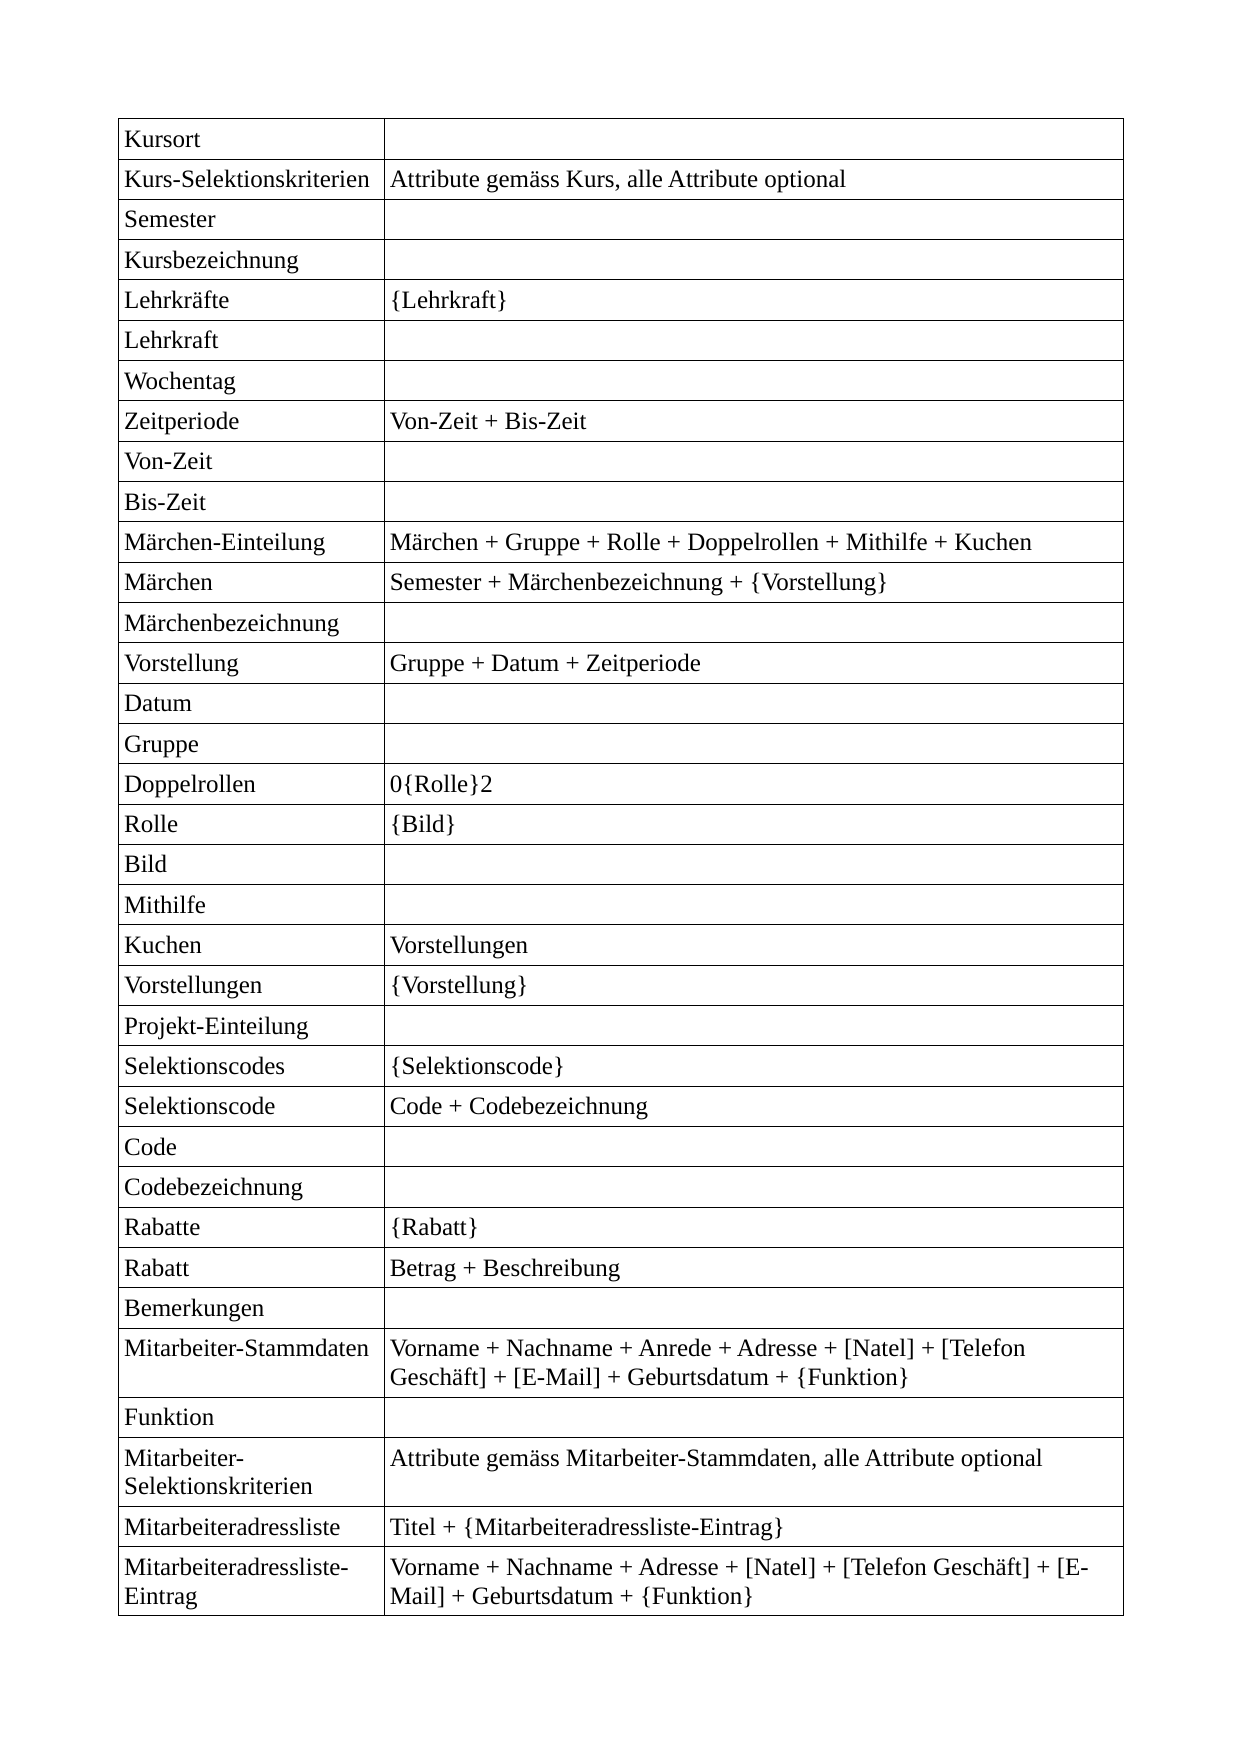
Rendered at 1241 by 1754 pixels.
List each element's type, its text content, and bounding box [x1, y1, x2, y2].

table_cell Gruppe + Datum + Zeitperiode [385, 643, 1123, 682]
table_cell Lehrkräfte [119, 280, 384, 320]
table_cell Gruppe [119, 724, 384, 763]
table_cell Wochentag [119, 361, 384, 400]
table_cell Von-Zeit + Bis-Zeit [385, 401, 1123, 441]
table_cell Kurs-Selektionskriterien [119, 160, 384, 199]
table_cell Datum [119, 684, 384, 723]
table_cell {Lehrkraft} [385, 280, 1123, 320]
table_cell Lehrkraft [119, 321, 384, 360]
table_cell Mitarbeiter-Selektionskriterien [119, 1438, 384, 1506]
table_cell [385, 240, 1123, 279]
table_cell Funktion [119, 1398, 384, 1437]
table_cell Projekt-Einteilung [119, 1006, 384, 1045]
table_cell 0{Rolle}2 [385, 764, 1123, 803]
table_cell Code [119, 1127, 384, 1166]
table_cell [385, 684, 1123, 723]
table_cell Kursbezeichnung [119, 240, 384, 279]
table_cell Selektionscode [119, 1087, 384, 1126]
table_cell Vorname + Nachname + Anrede + Adresse + [Natel] + [Telefon Geschäft] + [E-Mail] + Geburtsdatum + {Funktion} [385, 1329, 1123, 1397]
table_cell Vorstellungen [119, 966, 384, 1005]
table_cell [385, 321, 1123, 360]
table_cell Rabatt [119, 1248, 384, 1287]
table_cell [385, 200, 1123, 239]
table_cell Rolle [119, 805, 384, 844]
table_cell Codebezeichnung [119, 1167, 384, 1207]
table_cell [385, 119, 1123, 158]
table_cell [385, 603, 1123, 642]
table_cell {Selektionscode} [385, 1046, 1123, 1086]
table_cell [385, 724, 1123, 763]
table_cell Zeitperiode [119, 401, 384, 441]
table_cell Märchen-Einteilung [119, 522, 384, 562]
table_cell Bemerkungen [119, 1288, 384, 1327]
table_cell [385, 1288, 1123, 1327]
table_cell Vorname + Nachname + Adresse + [Natel] + [Telefon Geschäft] + [E-Mail] + Geburtsdatum + {Funktion} [385, 1547, 1123, 1615]
table_cell [385, 1398, 1123, 1437]
table_cell [385, 442, 1123, 481]
table_cell Semester + Märchenbezeichnung + {Vorstellung} [385, 563, 1123, 602]
table_cell Vorstellung [119, 643, 384, 682]
table_cell [385, 1006, 1123, 1045]
table_cell [385, 482, 1123, 521]
table_cell [385, 845, 1123, 884]
table_cell Märchen [119, 563, 384, 602]
table_cell Kursort [119, 119, 384, 158]
table_cell Vorstellungen [385, 925, 1123, 965]
table_cell {Vorstellung} [385, 966, 1123, 1005]
table_cell [385, 1167, 1123, 1207]
table_cell {Rabatt} [385, 1208, 1123, 1247]
table_cell Betrag + Beschreibung [385, 1248, 1123, 1287]
table_cell Selektionscodes [119, 1046, 384, 1086]
table_cell Mitarbeiteradressliste-Eintrag [119, 1547, 384, 1615]
table_cell Mithilfe [119, 885, 384, 924]
table_cell Rabatte [119, 1208, 384, 1247]
table_cell Bild [119, 845, 384, 884]
table_cell Mitarbeiter-Stammdaten [119, 1329, 384, 1397]
table_cell [385, 1127, 1123, 1166]
table_cell Semester [119, 200, 384, 239]
table_cell Code + Codebezeichnung [385, 1087, 1123, 1126]
table_cell Mitarbeiteradressliste [119, 1507, 384, 1546]
table_cell Attribute gemäss Mitarbeiter-Stammdaten, alle Attribute optional [385, 1438, 1123, 1506]
table_cell [385, 361, 1123, 400]
table_cell Kuchen [119, 925, 384, 965]
table_cell Attribute gemäss Kurs, alle Attribute optional [385, 160, 1123, 199]
table_cell Märchen + Gruppe + Rolle + Doppelrollen + Mithilfe + Kuchen [385, 522, 1123, 562]
table_cell Von-Zeit [119, 442, 384, 481]
table_cell [385, 885, 1123, 924]
table_cell Märchenbezeichnung [119, 603, 384, 642]
table_cell {Bild} [385, 805, 1123, 844]
table_cell Titel + {Mitarbeiteradressliste-Eintrag} [385, 1507, 1123, 1546]
table_cell Doppelrollen [119, 764, 384, 803]
table_cell Bis-Zeit [119, 482, 384, 521]
